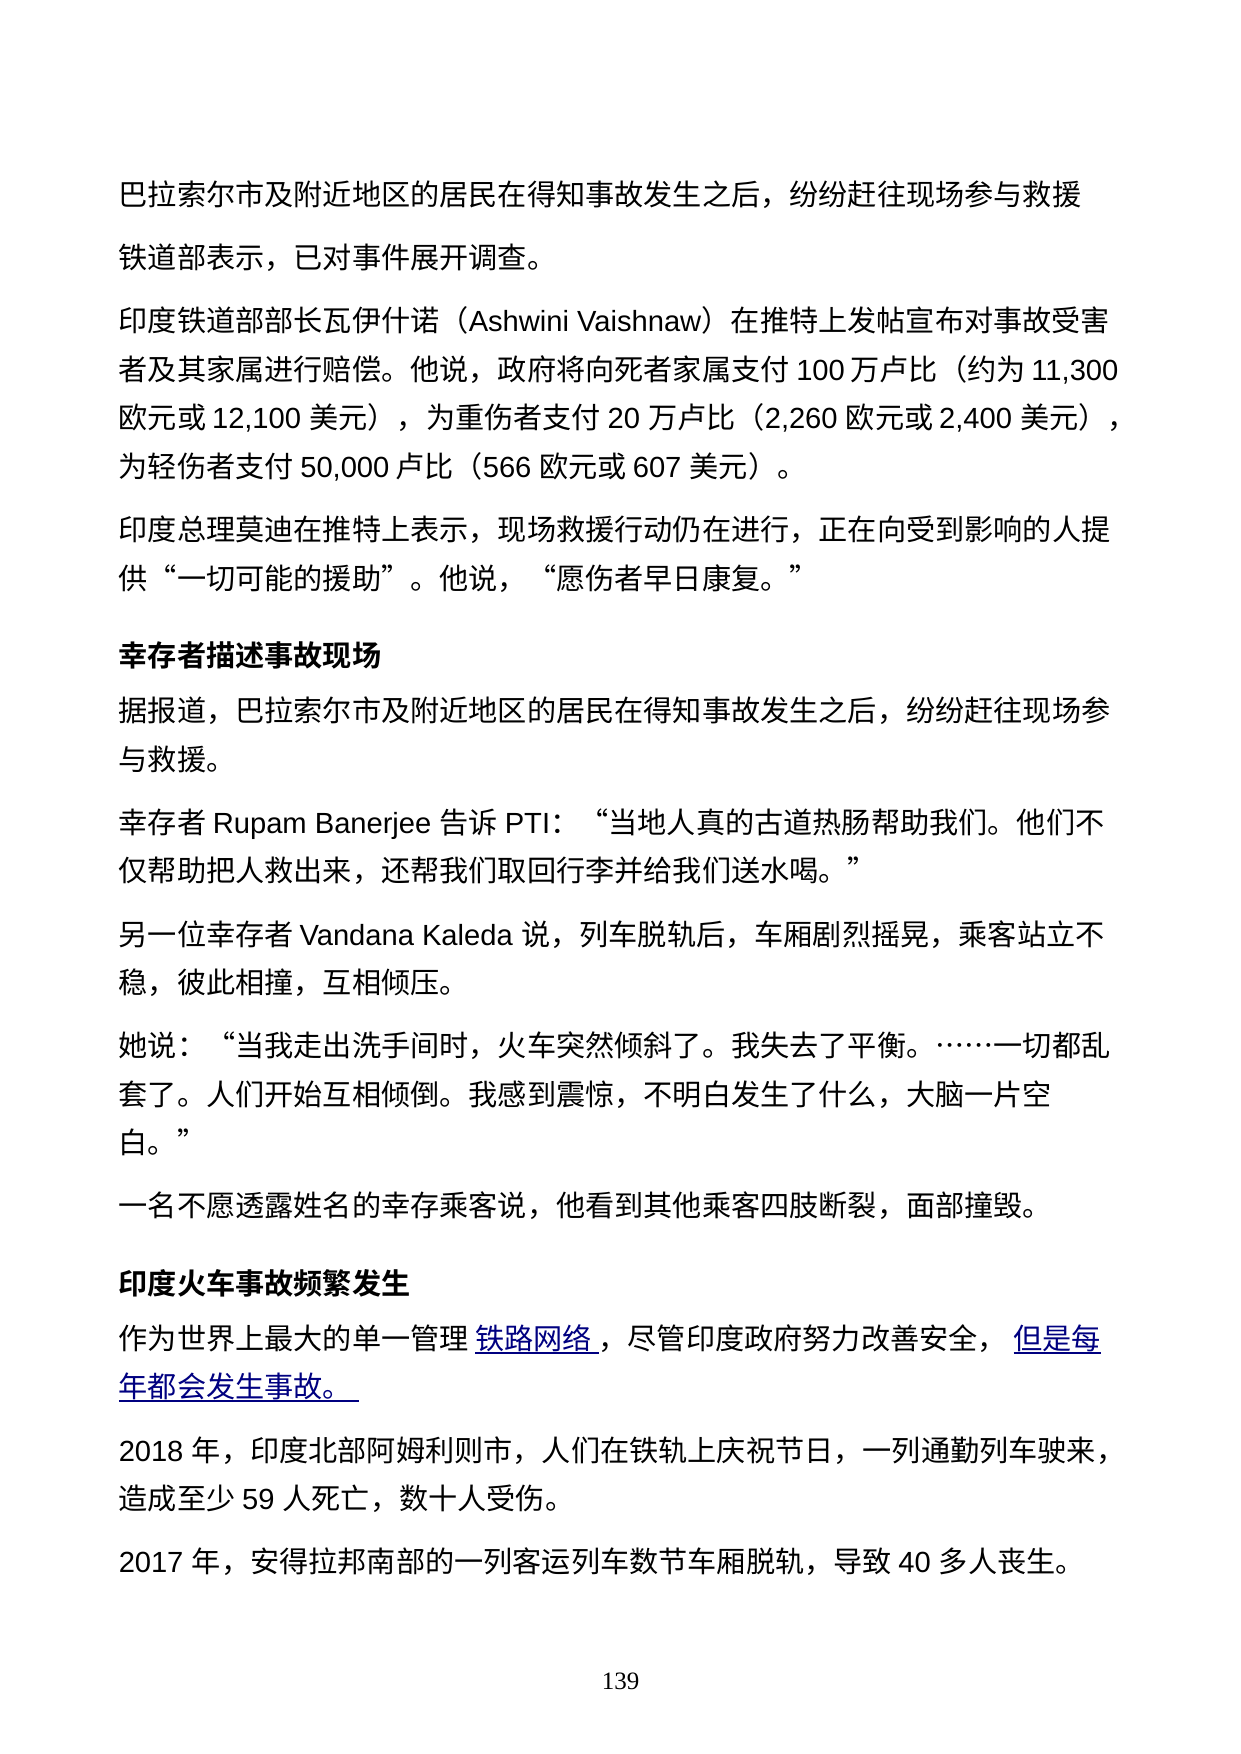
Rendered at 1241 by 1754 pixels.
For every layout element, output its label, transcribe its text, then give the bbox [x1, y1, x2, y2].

text 巴拉索尔市及附近地区的居民在得知事故发生之后，纷纷赶往现场参与救援 [118, 172, 1122, 214]
text 她说：“当我走出洗手间时，火车突然倾斜了。我失去了平衡。……一切都乱套了。人们开始互相倾倒。我感到震惊，不明白发生了什么，大脑一片空白。” [118, 1023, 1122, 1162]
text 2017 年，安得拉邦南部的一列客运列车数节车厢脱轨，导致 40 多人丧生。 [118, 1539, 1122, 1581]
text 一名不愿透露姓名的幸存乘客说，他看到其他乘客四肢断裂，面部撞毁。 [118, 1183, 1122, 1225]
text 2018 年，印度北部阿姆利则市，人们在铁轨上庆祝节日，一列通勤列车驶来，造成至少 59 人死亡，数十人受伤。 [118, 1427, 1122, 1518]
subtitle 幸存者描述事故现场 [118, 633, 1122, 675]
text 铁道部表示，已对事件展开调查。 [118, 235, 1122, 277]
text 另一位幸存者Vandana Kaleda 说，列车脱轨后，车厢剧烈摇晃，乘客站立不稳，彼此相撞，互相倾压。 [118, 911, 1122, 1002]
text 幸存者 Rupam Banerjee 告诉 PTI：“当地人真的古道热肠帮助我们。他们不仅帮助把人救出来，还帮我们取回行李并给我们送水喝。” [118, 799, 1122, 890]
subtitle 印度火车事故频繁发生 [118, 1261, 1122, 1303]
text 印度总理莫迪在推特上表示，现场救援行动仍在进行，正在向受到影响的人提供“一切可能的援助”。他说，“愿伤者早日康复。” [118, 507, 1122, 597]
text 印度铁道部部长瓦伊什诺（Ashwini Vaishnaw）在推特上发帖宣布对事故受害者及其家属进行赔偿。他说，政府将向死者家属支付 100万卢比（约为11,300 欧元或12,100 美元），为重伤者支付 20 万卢比（2,260 欧元或2,400 美元），为轻伤者支付 50,000卢比（566 欧元或607 美元）。 [118, 298, 1122, 486]
text 作为世界上最大的单一管理 铁路网络 ，尽管印度政府努力改善安全， 但是每年都会发生事故。 [118, 1315, 1122, 1406]
text 据报道，巴拉索尔市及附近地区的居民在得知事故发生之后，纷纷赶往现场参与救援。 [118, 688, 1122, 778]
